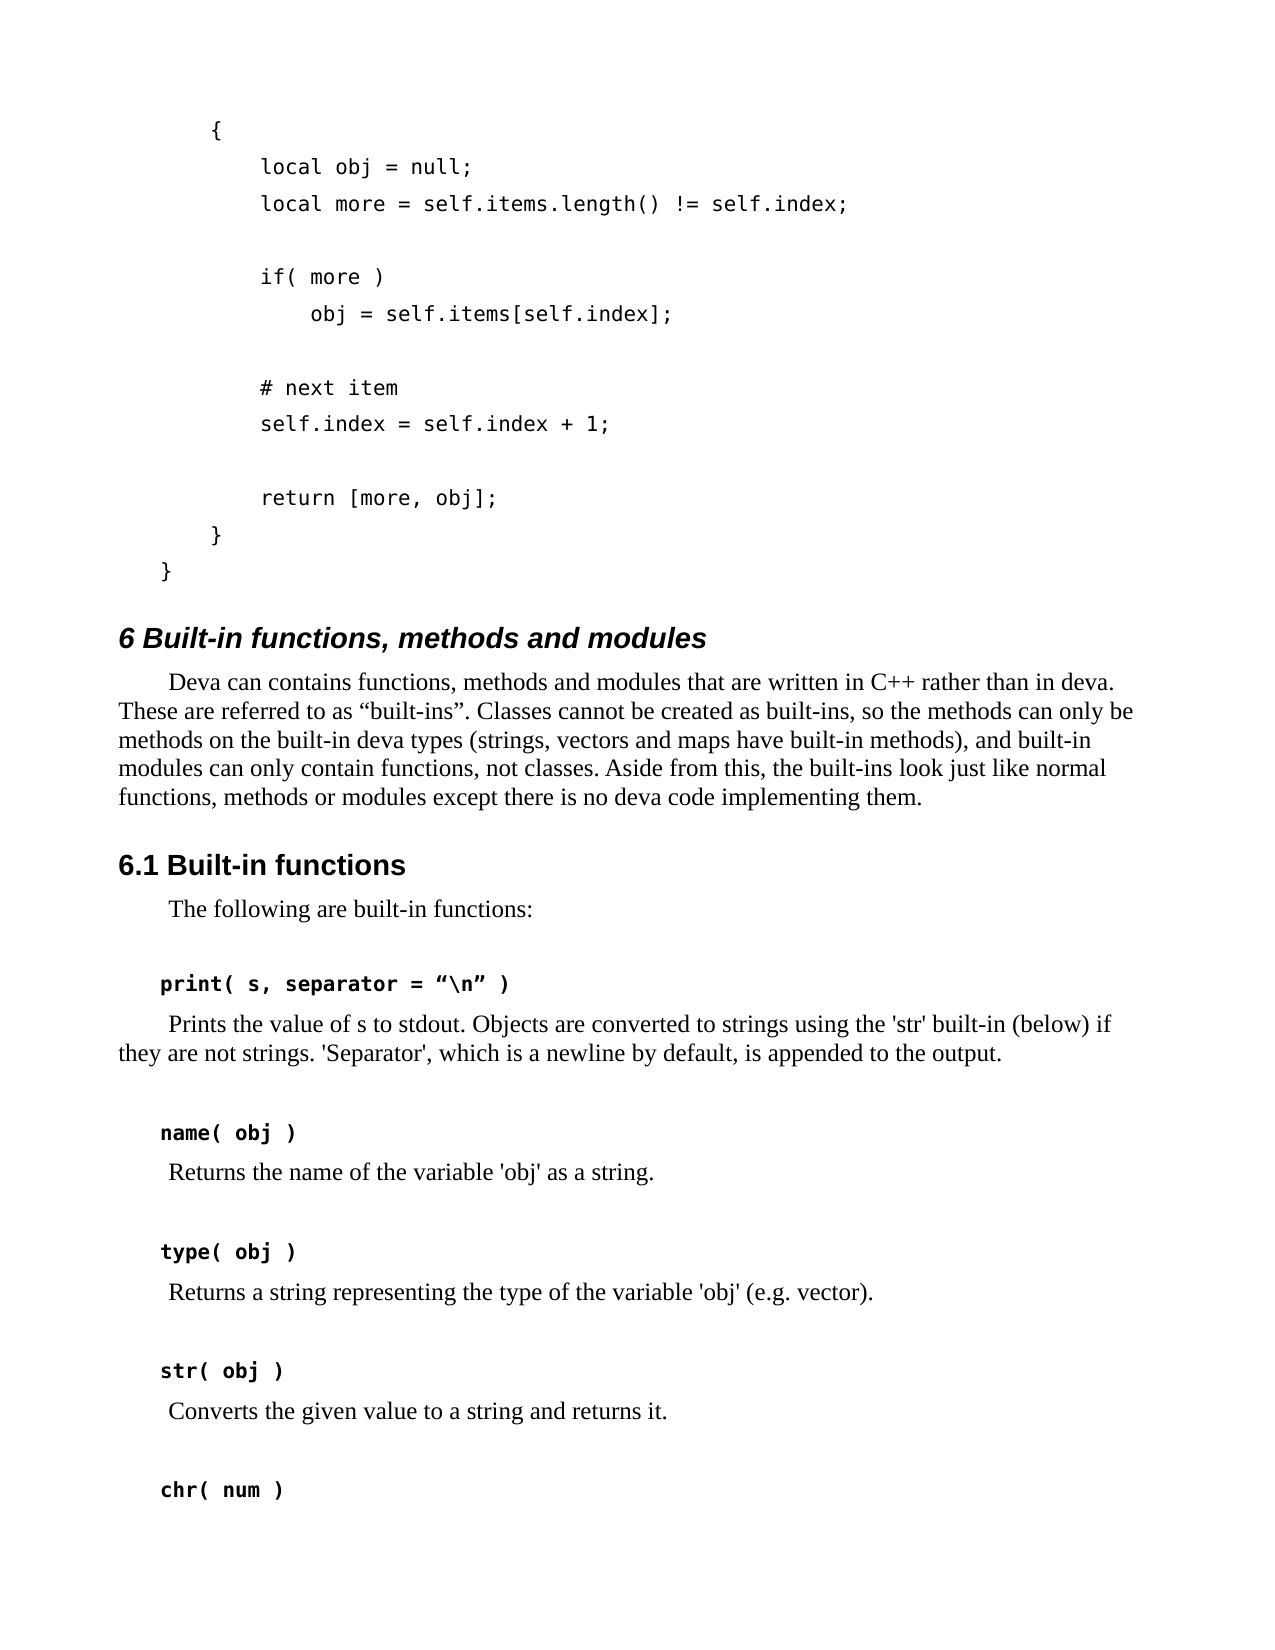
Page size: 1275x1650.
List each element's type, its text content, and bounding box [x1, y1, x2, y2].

text type( obj ) [118, 1240, 1157, 1264]
text } [118, 559, 1157, 584]
text name( obj ) [118, 1121, 1157, 1145]
text self.index = self.index + 1; [118, 412, 1157, 437]
text The following are built-in functions: [118, 894, 1157, 923]
text Prints the value of s to stdout. Objects are converted to strings using the 'str' built-in (below) if they are not strings. 'Separator', which is a newline by default, is appended to the output. [118, 1009, 1157, 1067]
text # next item [118, 376, 1157, 400]
text local more = self.items.length() != self.index; [118, 192, 1157, 216]
text { [118, 118, 1157, 142]
text return [more, obj]; [118, 486, 1157, 510]
text obj = self.items[self.index]; [118, 302, 1157, 326]
text } [118, 523, 1157, 547]
text Deva can contains functions, methods and modules that are written in C++ rather than in deva. These are referred to as “built-ins”. Classes cannot be created as built-ins, so the methods can only be methods on the built-in deva types (strings, vectors and maps have built-in methods), and built-in modules can only contain functions, not classes. Aside from this, the built-ins look just like normal functions, methods or modules except there is no deva code implementing them. [118, 667, 1157, 811]
text chr( num ) [118, 1478, 1157, 1503]
subtitle 6.1 Built-in functions [118, 848, 1157, 882]
text Returns the name of the variable 'obj' as a string. [118, 1157, 1157, 1186]
text local obj = null; [118, 155, 1157, 179]
text Returns a string representing the type of the variable 'obj' (e.g. vector). [118, 1277, 1157, 1305]
text if( more ) [118, 265, 1157, 289]
subtitle 6 Built-in functions, methods and modules [118, 621, 1157, 655]
text print( s, separator = “\n” ) [118, 972, 1157, 997]
text Converts the given value to a string and returns it. [118, 1396, 1157, 1424]
text str( obj ) [118, 1359, 1157, 1383]
